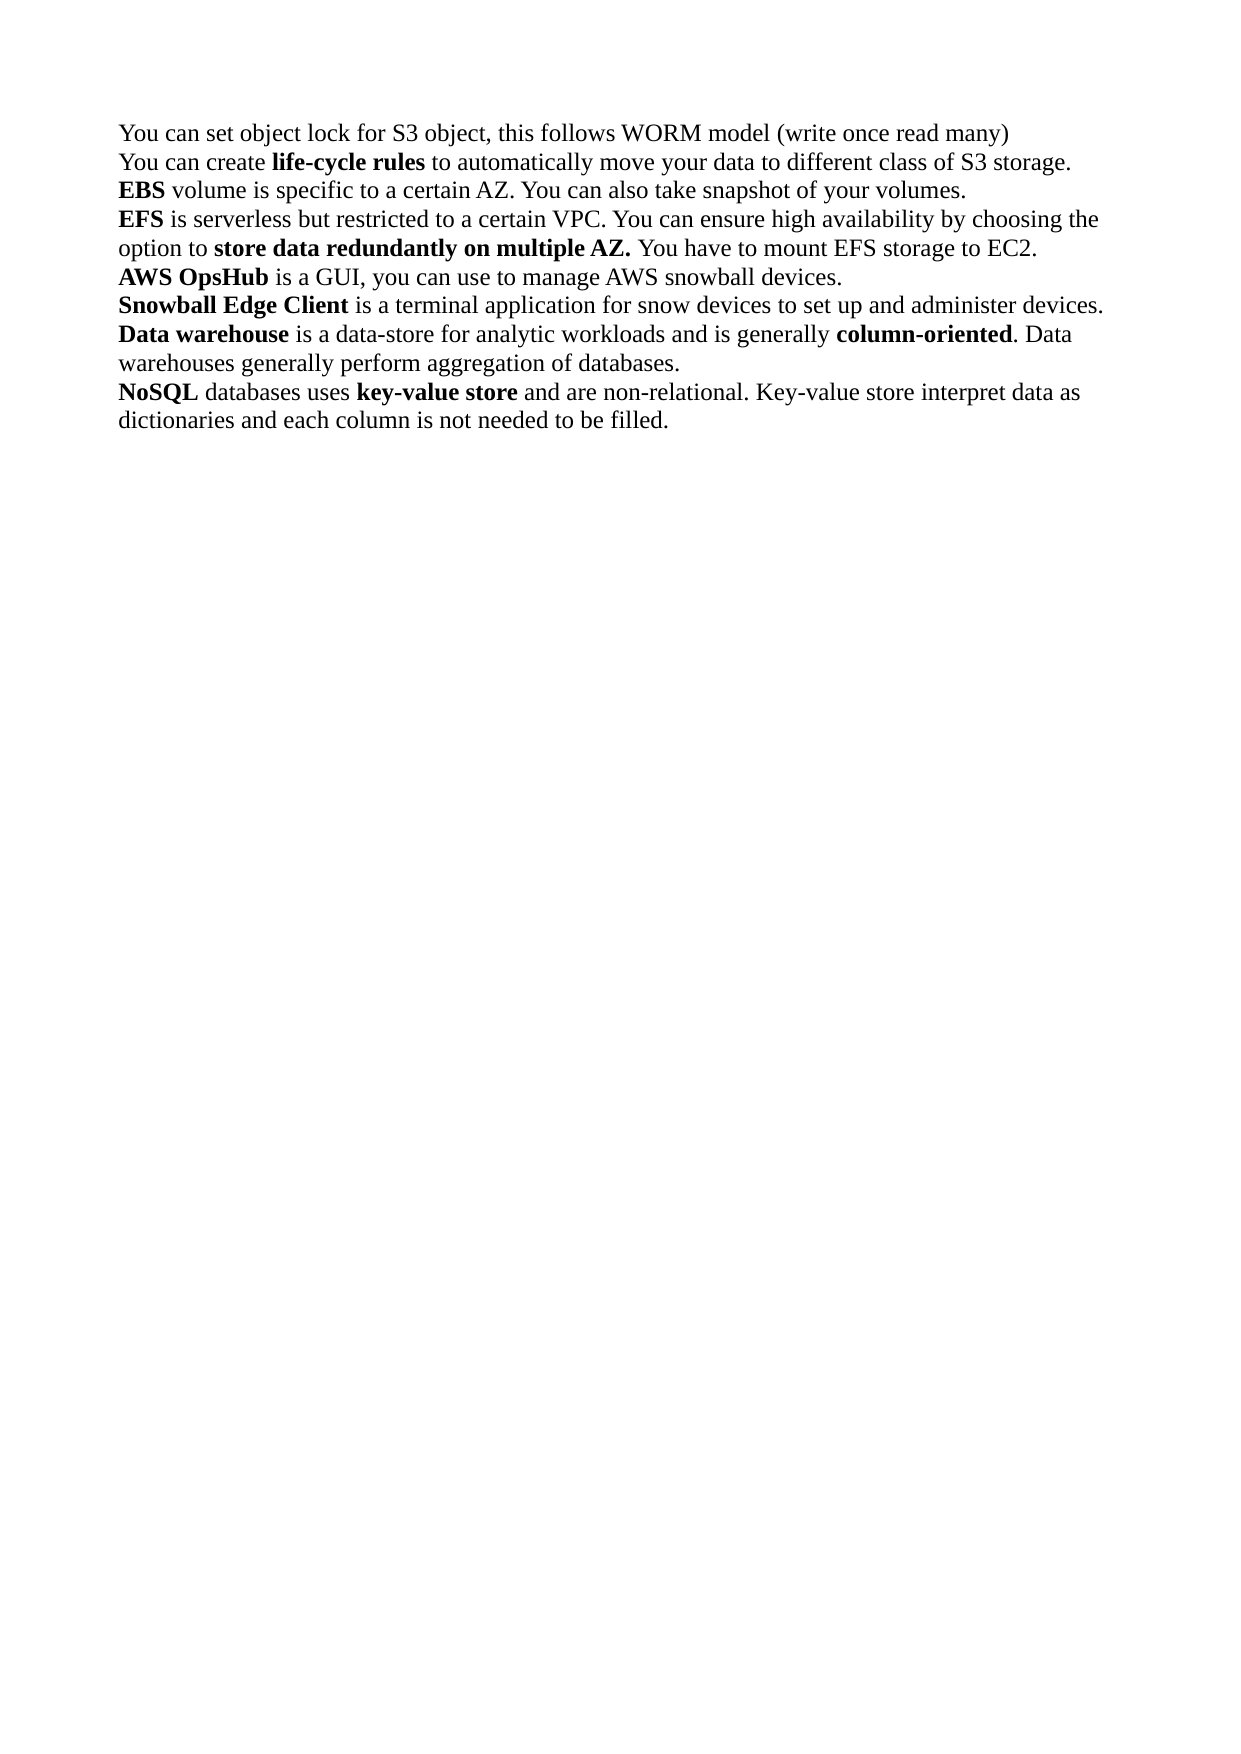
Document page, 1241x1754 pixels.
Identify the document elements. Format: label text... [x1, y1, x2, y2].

text EFS is serverless but restricted to a certain VPC. You can ensure high availability by choosing the option to store data redundantly on multiple AZ. You have to mount EFS storage to EC2. [118, 204, 1122, 262]
text EBS volume is specific to a certain AZ. You can also take snapshot of your volumes. [118, 176, 1122, 204]
text AWS OpsHub is a GUI, you can use to manage AWS snowball devices. [118, 262, 1122, 291]
text You can set object lock for S3 object, this follows WORM model (write once read many) [118, 118, 1122, 147]
text You can create life-cycle rules to automatically move your data to different class of S3 storage. [118, 147, 1122, 176]
text Data warehouse is a data-store for analytic workloads and is generally column-oriented. Data warehouses generally perform aggregation of databases. [118, 319, 1122, 377]
text Snowball Edge Client is a terminal application for snow devices to set up and administer devices. [118, 291, 1122, 319]
text NoSQL databases uses key-value store and are non-relational. Key-value store interpret data as dictionaries and each column is not needed to be filled. [118, 377, 1122, 434]
